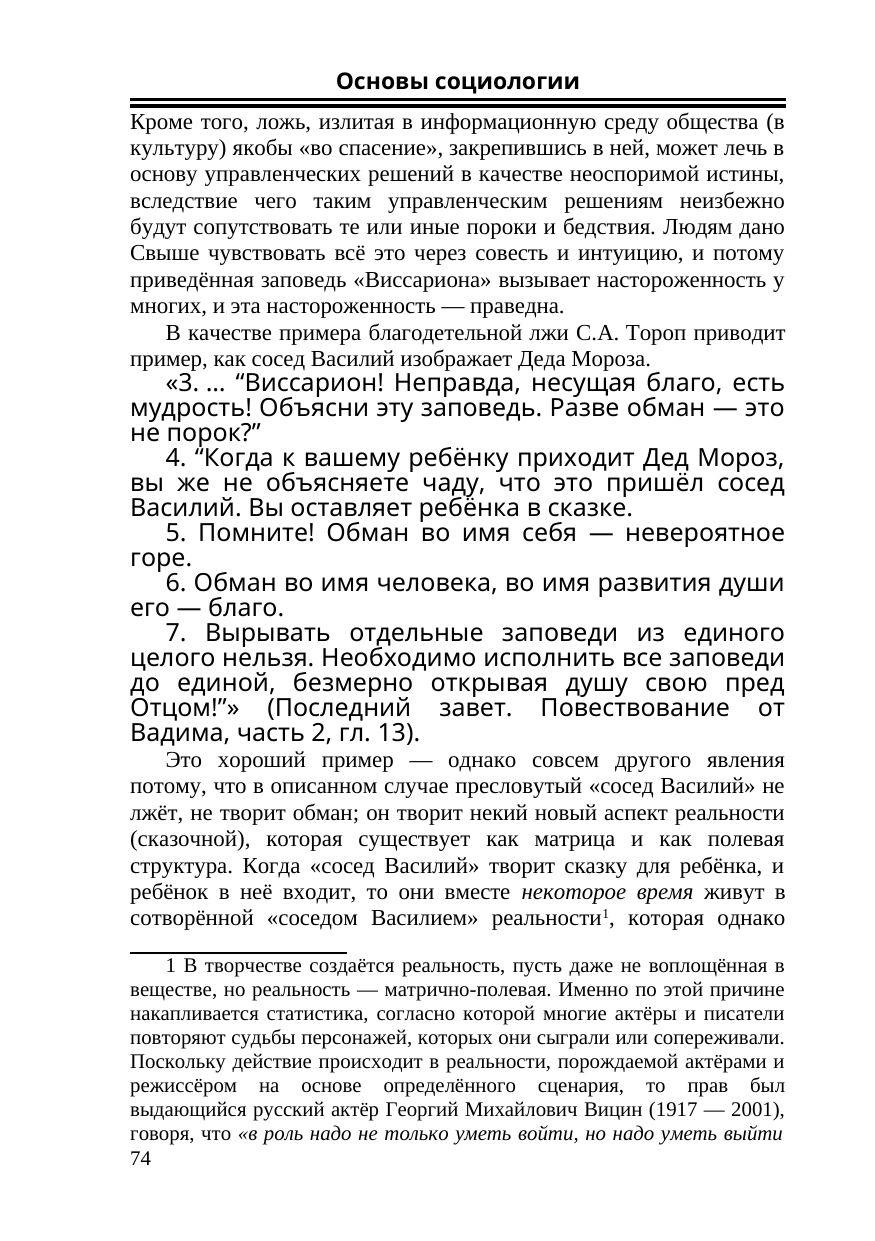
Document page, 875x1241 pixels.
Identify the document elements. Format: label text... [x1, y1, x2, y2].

text 6. Обман во имя человека, во имя развития души его — благо. [130, 571, 786, 621]
text В качестве примера благодетельной лжи С.А. Тороп приводит пример, как сосед Василий изображает Деда Мороза. [130, 318, 786, 371]
text 7. Вырывать отдельные заповеди из единого целого нельзя. Необходимо исполнить все заповеди до единой, безмерно открывая душу свою пред Отцом!”» (Последний завет. Повествование от Вадима, часть 2, гл. 13). [130, 621, 786, 746]
text В творчестве создаётся реальность, пусть даже не воплощённая в веществе, но реальность — матрично-полевая. Именно по этой причине накапливается статистика, согласно которой многие актёры и писатели повторяют судьбы персонажей, которых они сыграли или сопереживали. Поскольку действие происходит в реальности, порождаемой актёрами и режиссёром на основе определённого сценария, то прав был выдающийся русский актёр Георгий Михайлович Вицин (1917 — 2001), говоря, что «в роль надо не только уметь войти, но надо уметь выйти [130, 953, 786, 1145]
text 4. “Когда к вашему ребёнку приходит Дед Мороз, вы же не объясняете чаду, что это пришёл сосед Василий. Вы оставляет ребёнка в сказке. [130, 446, 786, 521]
text Это хороший пример — однако совсем другого явления потому, что в описанном случае пресловутый «сосед Василий» не лжёт, не творит обман; он творит некий новый аспект реальности (сказочной), которая существует как матрица и как полевая структура. Когда «сосед Василий» творит сказку для ребёнка, и ребёнок в неё входит, то они вместе некоторое время живут в сотворённой «соседом Василием» реальности, которая однако [130, 746, 786, 931]
text «3. … “Виссарион! Неправда, несущая благо, есть мудрость! Объясни эту заповедь. Разве обман — это не порок?” [130, 371, 786, 446]
text Кроме того, ложь, излитая в информационную среду общества (в культуру) якобы «во спасение», закрепившись в ней, может лечь в основу управленческих решений в качестве неоспоримой истины, вследствие чего таким управленческим решениям неизбежно будут сопутствовать те или иные пороки и бедствия. Людям дано Свыше чувствовать всё это через совесть и интуицию, и потому приведённая заповедь «Виссариона» вызывает настороженность у многих, и эта настороженность — праведна. [130, 108, 786, 318]
text 5. Помните! Обман во имя себя — невероятное горе. [130, 521, 786, 571]
